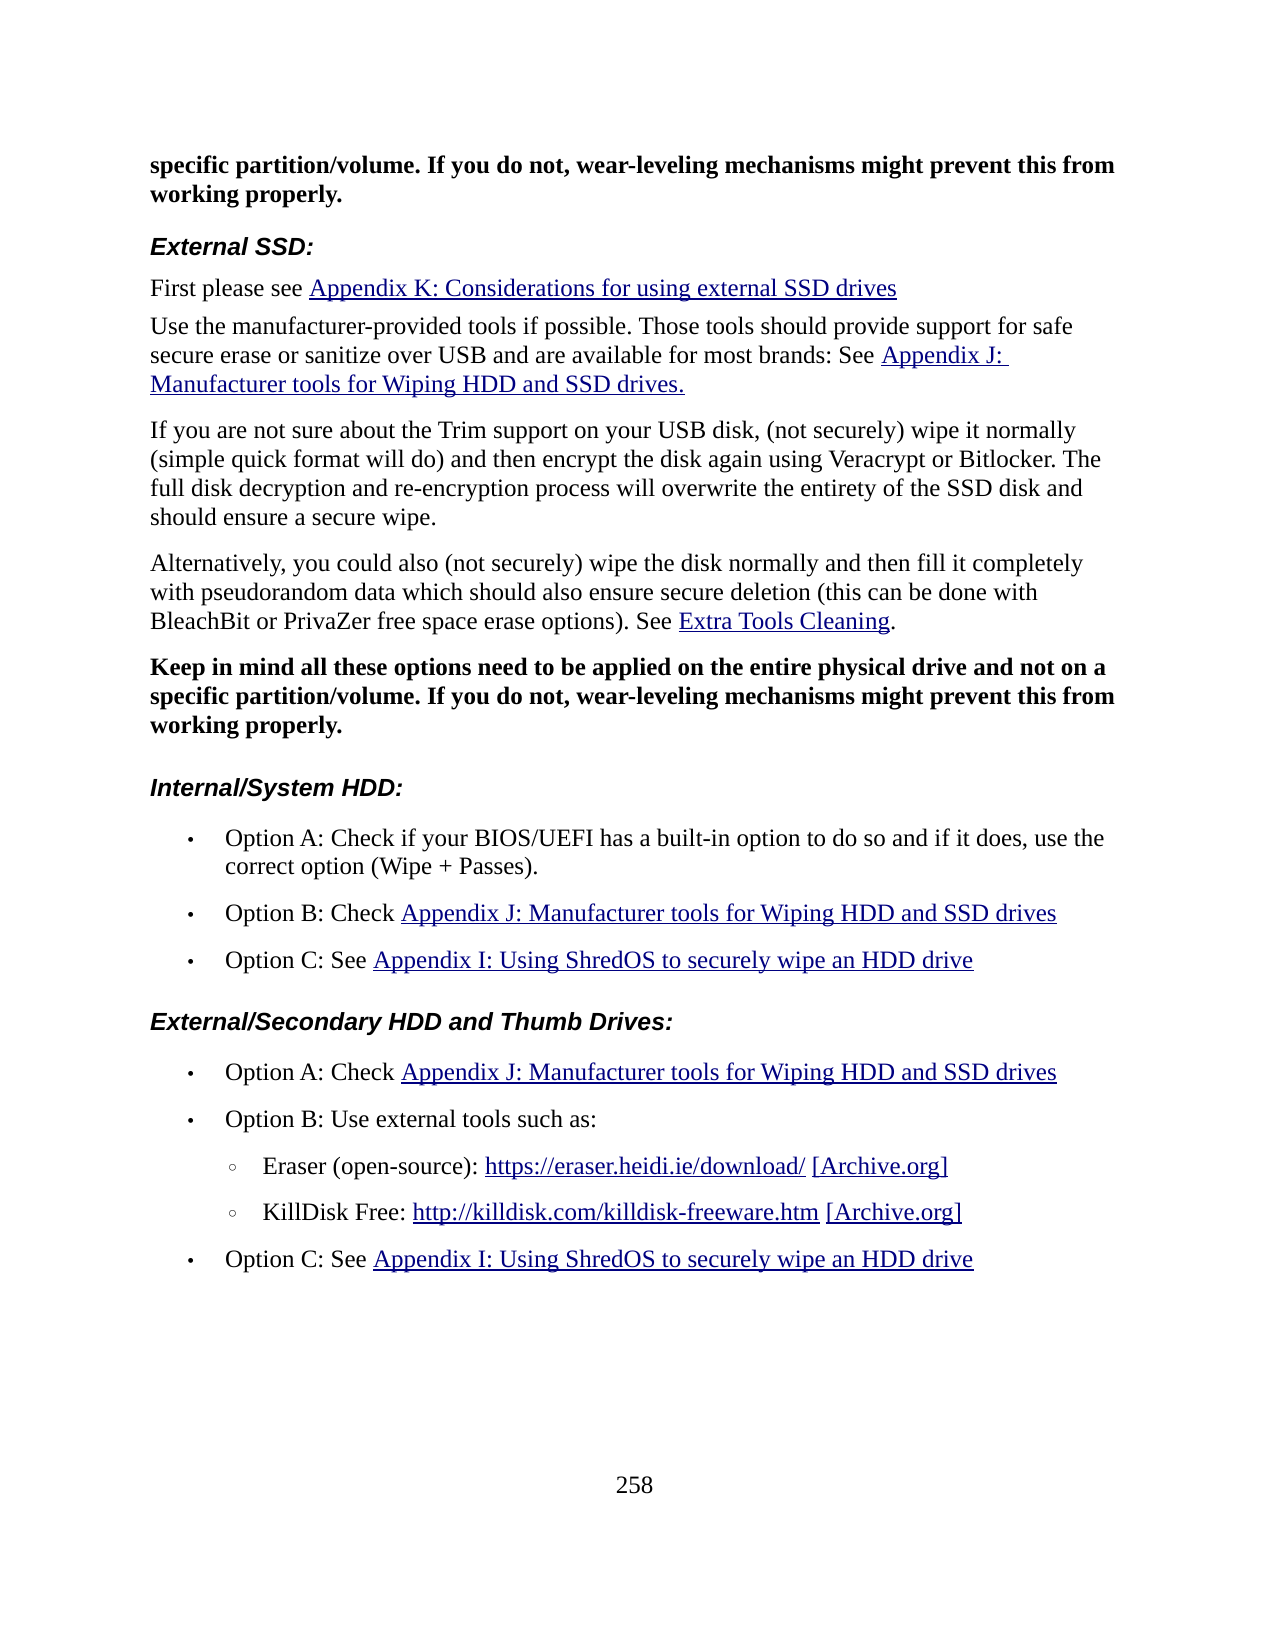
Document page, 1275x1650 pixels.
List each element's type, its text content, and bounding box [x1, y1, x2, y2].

text Use the manufacturer-provided tools if possible. Those tools should provide support for safe secure erase or sanitize over USB and are available for most brands: See Appendix J: Manufacturer tools for Wiping HDD and SSD drives. [150, 311, 1125, 397]
list Option A: Check if your BIOS/UEFI has a built-in option to do so and if it does, use the correct option (Wipe + Passes). [187, 823, 1125, 880]
subtitle External/Secondary HDD and Thumb Drives: [150, 1007, 1125, 1036]
list Option B: Use external tools such as: [187, 1104, 1125, 1133]
subtitle Internal/System HDD: [150, 773, 1125, 801]
list Option C: See Appendix I: Using ShredOS to securely wipe an HDD drive [187, 945, 1125, 973]
list Eraser (open-source): https://eraser.heidi.ie/download/ [Archive.org] [225, 1151, 1125, 1179]
text specific partition/volume. If you do not, wear-leveling mechanisms might prevent this from working properly. [150, 150, 1125, 207]
list Option C: See Appendix I: Using ShredOS to securely wipe an HDD drive [187, 1244, 1125, 1273]
subtitle External SSD: [150, 232, 1125, 261]
text If you are not sure about the Trim support on your USB disk, (not securely) wipe it normally (simple quick format will do) and then encrypt the disk again using Veracrypt or Bitlocker. The full disk decryption and re-encryption process will overwrite the entirety of the SSD disk and should ensure a secure wipe. [150, 415, 1125, 530]
list Option B: Check Appendix J: Manufacturer tools for Wiping HDD and SSD drives [187, 898, 1125, 927]
text Keep in mind all these options need to be applied on the entire physical drive and not on a specific partition/volume. If you do not, wear-leveling mechanisms might prevent this from working properly. [150, 652, 1125, 739]
list Option A: Check Appendix J: Manufacturer tools for Wiping HDD and SSD drives [187, 1057, 1125, 1086]
text First please see Appendix K: Considerations for using external SSD drives [150, 273, 1125, 302]
list KillDisk Free: http://killdisk.com/killdisk-freeware.htm [Archive.org] [225, 1197, 1125, 1226]
text Alternatively, you could also (not securely) wipe the disk normally and then fill it completely with pseudorandom data which should also ensure secure deletion (this can be done with BleachBit or PrivaZer free space erase options). See Extra Tools Cleaning. [150, 548, 1125, 634]
